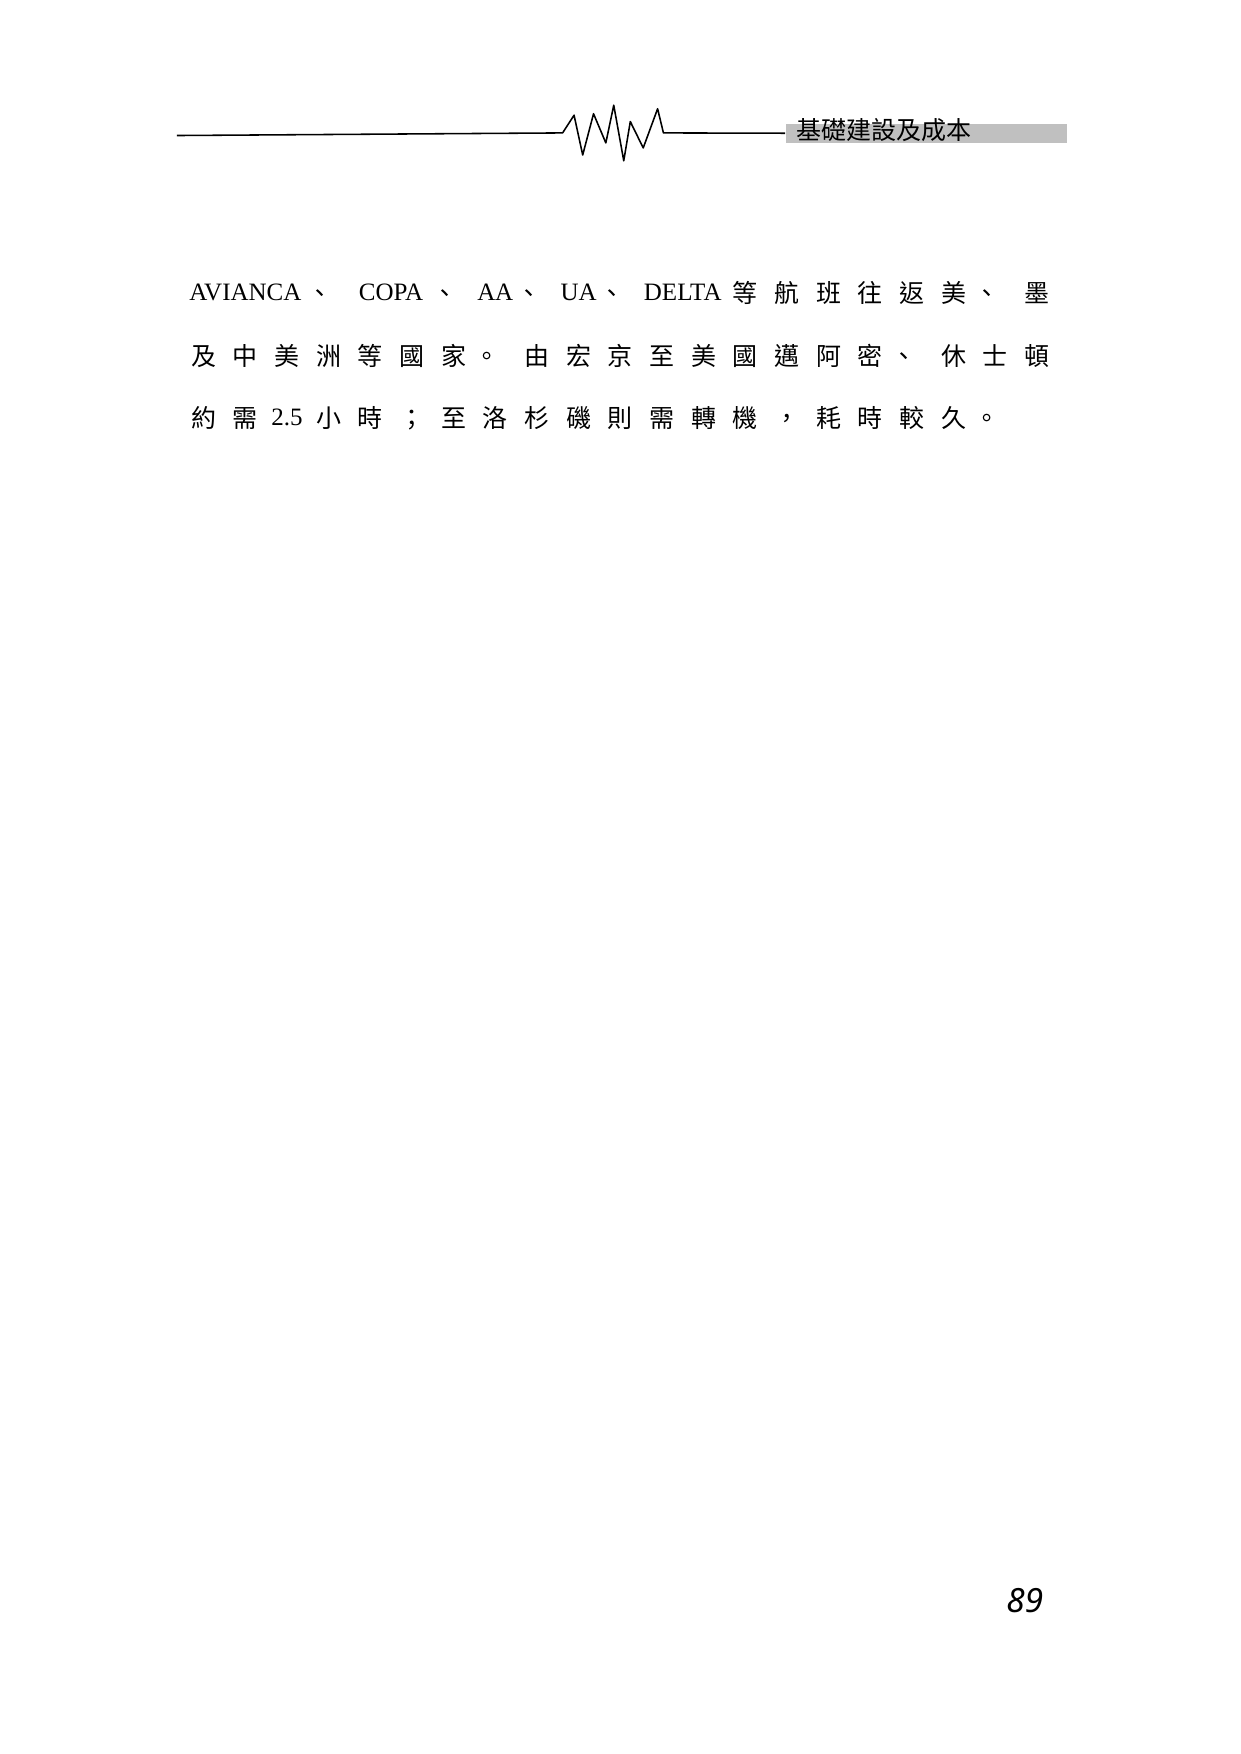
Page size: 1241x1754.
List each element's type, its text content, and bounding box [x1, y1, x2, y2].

text AVIANCA、COPA、AA、UA、DELTA等航班往返美、墨及中美洲等國家。由宏京至美國邁阿密、休士頓約需2.5小時；至洛杉磯則需轉機，耗時較久。 [183, 250, 1058, 438]
